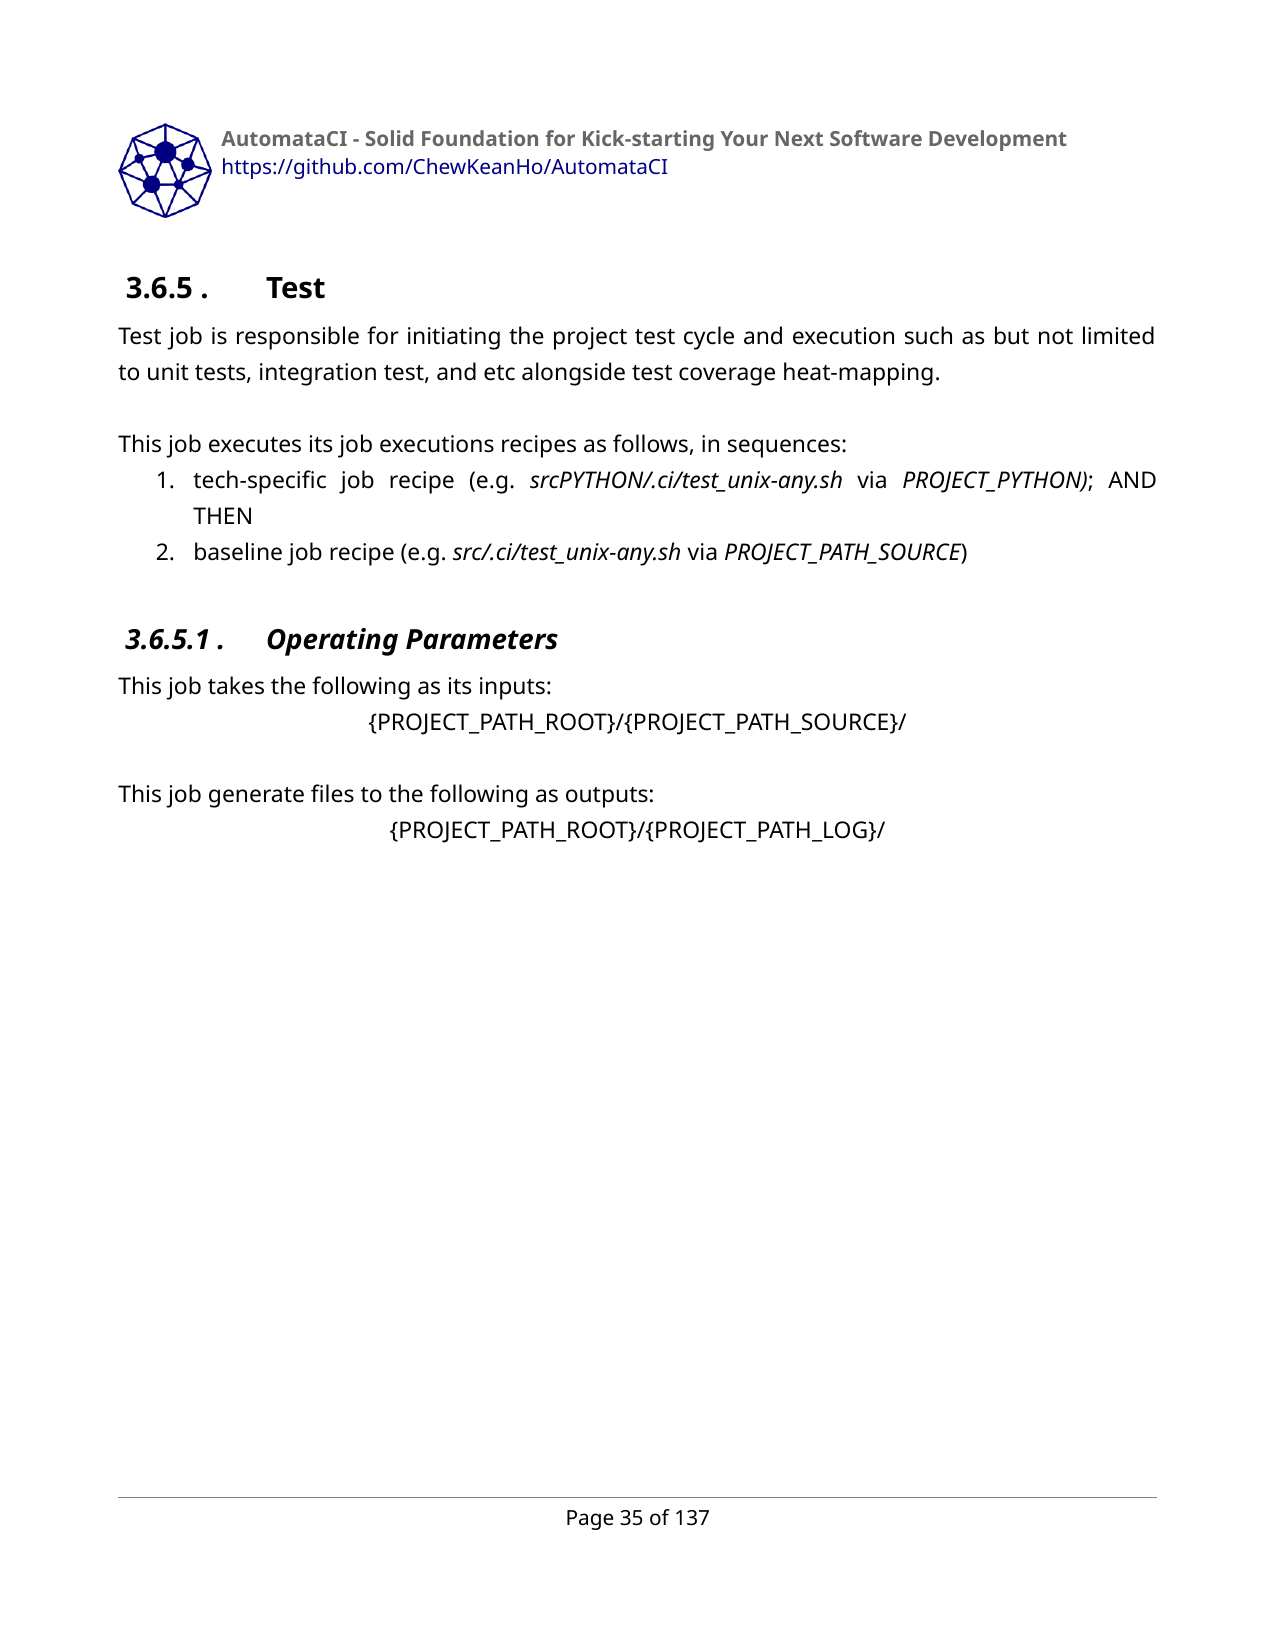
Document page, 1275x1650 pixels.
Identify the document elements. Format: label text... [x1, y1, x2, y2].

subtitle Operating Parameters [118, 620, 1157, 658]
subtitle Test [118, 267, 1157, 307]
picture [118, 123, 212, 218]
text This job generate files to the following as outputs: [118, 778, 1157, 809]
text This job takes the following as its inputs: [118, 670, 1157, 701]
list tech-specific job recipe (e.g. srcPYTHON/.ci/test_unix-any.sh via PROJECT_PYTHON); AND THEN [156, 464, 1157, 531]
text {PROJECT_PATH_ROOT}/{PROJECT_PATH_LOG}/ [118, 814, 1157, 845]
text Test job is responsible for initiating the project test cycle and execution such as but not limited to unit tests, integration test, and etc alongside test coverage heat-mapping. [118, 320, 1157, 387]
list baseline job recipe (e.g. src/.ci/test_unix-any.sh via PROJECT_PATH_SOURCE) [156, 536, 1157, 567]
text This job executes its job executions recipes as follows, in sequences: [118, 428, 1157, 459]
text {PROJECT_PATH_ROOT}/{PROJECT_PATH_SOURCE}/ [118, 706, 1157, 737]
